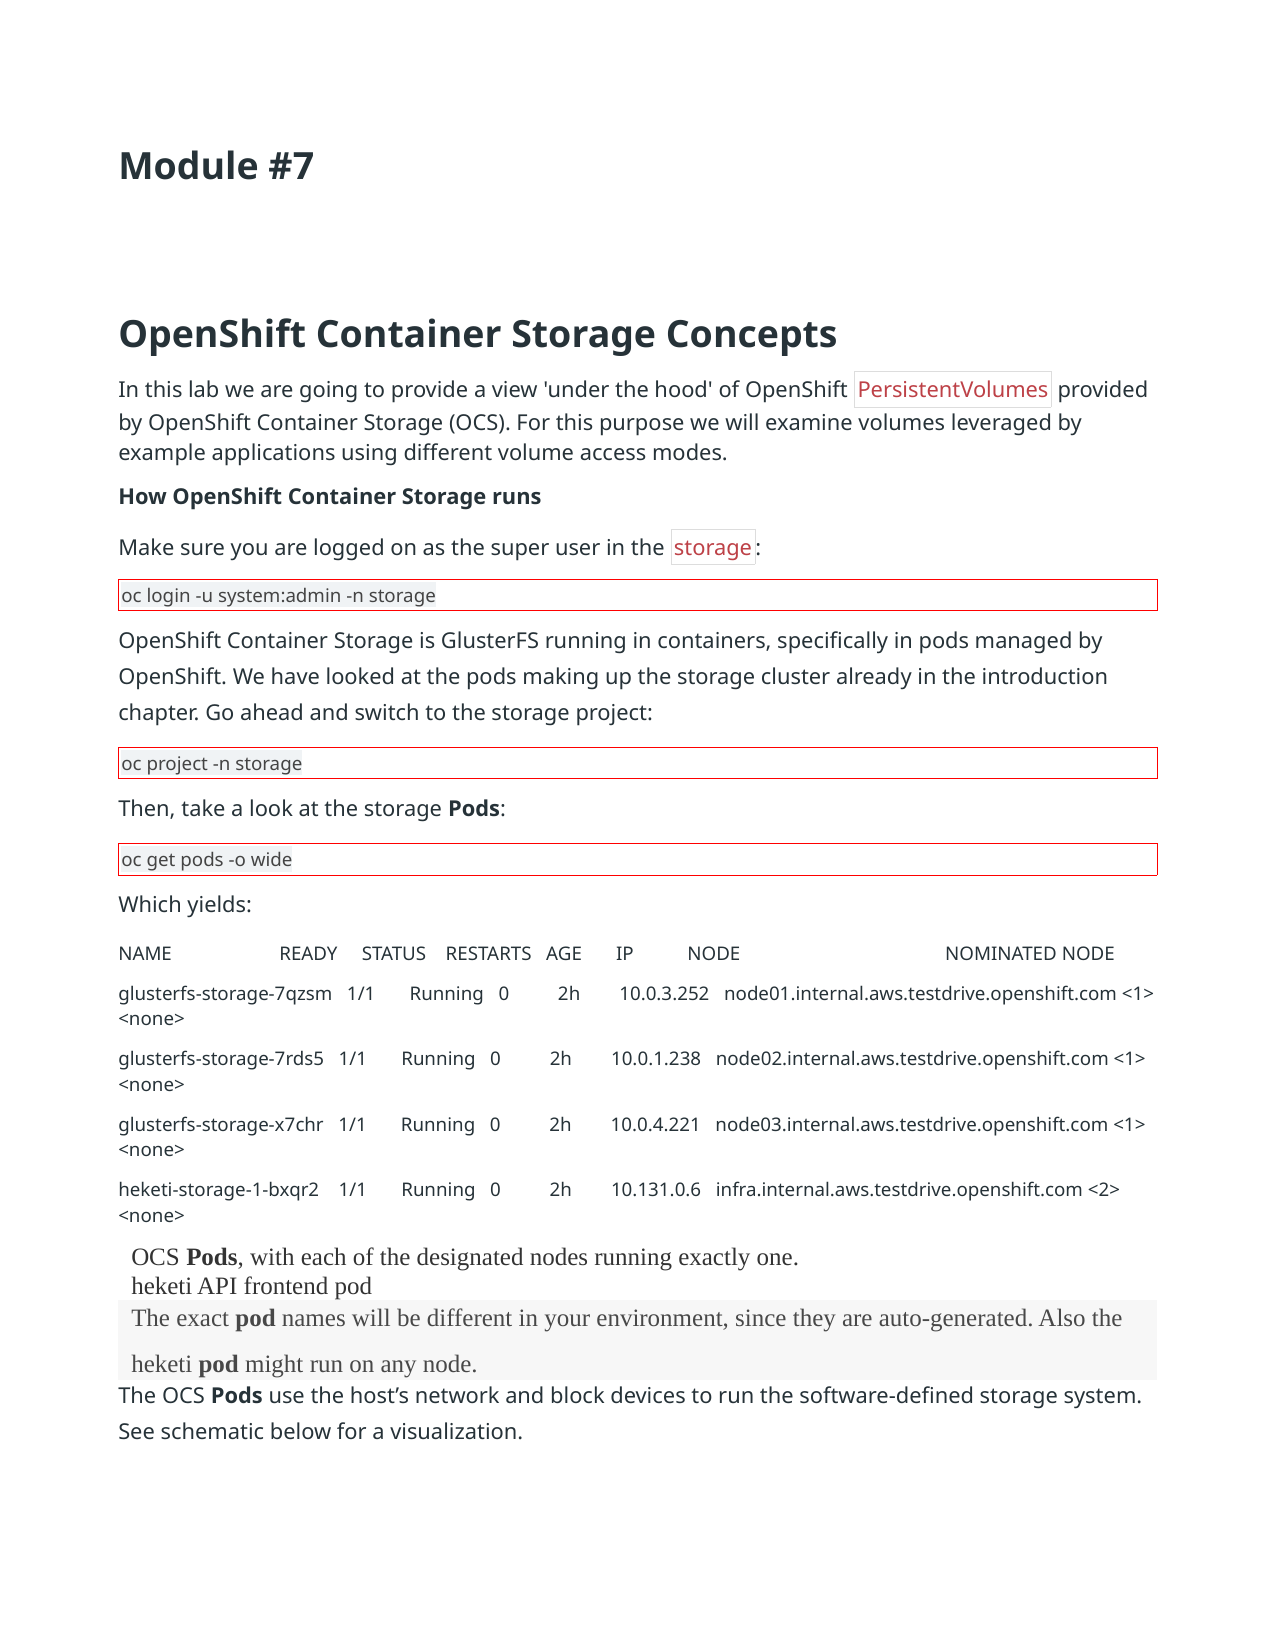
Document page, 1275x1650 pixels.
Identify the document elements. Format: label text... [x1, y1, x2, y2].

text oc project -n storage [119, 748, 1157, 778]
subtitle How OpenShift Container Storage runs [118, 481, 1157, 511]
subtitle OpenShift Container Storage Concepts [118, 308, 1157, 359]
table_header [118, 1300, 131, 1380]
text Which yields: [118, 889, 1157, 919]
table_header [118, 1243, 131, 1271]
text oc login -u system:admin -n storage [119, 580, 1157, 610]
text NAME READY STATUS RESTARTS AGE IP NODE NOMINATED NODE [118, 940, 1157, 965]
table_cell [118, 1271, 131, 1300]
text The OCS Pods use the host’s network and block devices to run the software-defined storage system. See schematic below for a visualization. [118, 1380, 1157, 1446]
text oc get pods -o wide [119, 844, 1157, 875]
table_cell heketi API frontend pod [131, 1271, 813, 1300]
text glusterfs-storage-7rds5 1/1 Running 0 2h 10.0.1.238 node02.internal.aws.testdrive.openshift.com <1> <none> [118, 1046, 1157, 1097]
text Then, take a look at the storage Pods: [118, 793, 1157, 823]
text : [756, 528, 1157, 564]
table_header The exact pod names will be different in your environment, since they are auto-generated. Also the heketi pod might run on any node. [131, 1300, 1157, 1380]
subtitle Module #7 [118, 139, 1157, 190]
text glusterfs-storage-x7chr 1/1 Running 0 2h 10.0.4.221 node03.internal.aws.testdrive.openshift.com <1> <none> [118, 1111, 1157, 1162]
text glusterfs-storage-7qzsm 1/1 Running 0 2h 10.0.3.252 node01.internal.aws.testdrive.openshift.com <1> <none> [118, 980, 1157, 1031]
text OpenShift Container Storage is GlusterFS running in containers, specifically in pods managed by OpenShift. We have looked at the pods making up the storage cluster already in the introduction chapter. Go ahead and switch to the storage project: [118, 625, 1157, 726]
table_header OCS Pods, with each of the designated nodes running exactly one. [131, 1243, 813, 1271]
text In this lab we are going to provide a view 'under the hood' of OpenShift PersistentVolumes provided by OpenShift Container Storage (OCS). For this purpose we will examine volumes leveraged by example applications using different volume access modes. [118, 371, 1157, 467]
text heketi-storage-1-bxqr2 1/1 Running 0 2h 10.131.0.6 infra.internal.aws.testdrive.openshift.com <2> <none> [118, 1177, 1157, 1228]
text Make sure you are logged on as the super user in the storage [118, 528, 755, 564]
